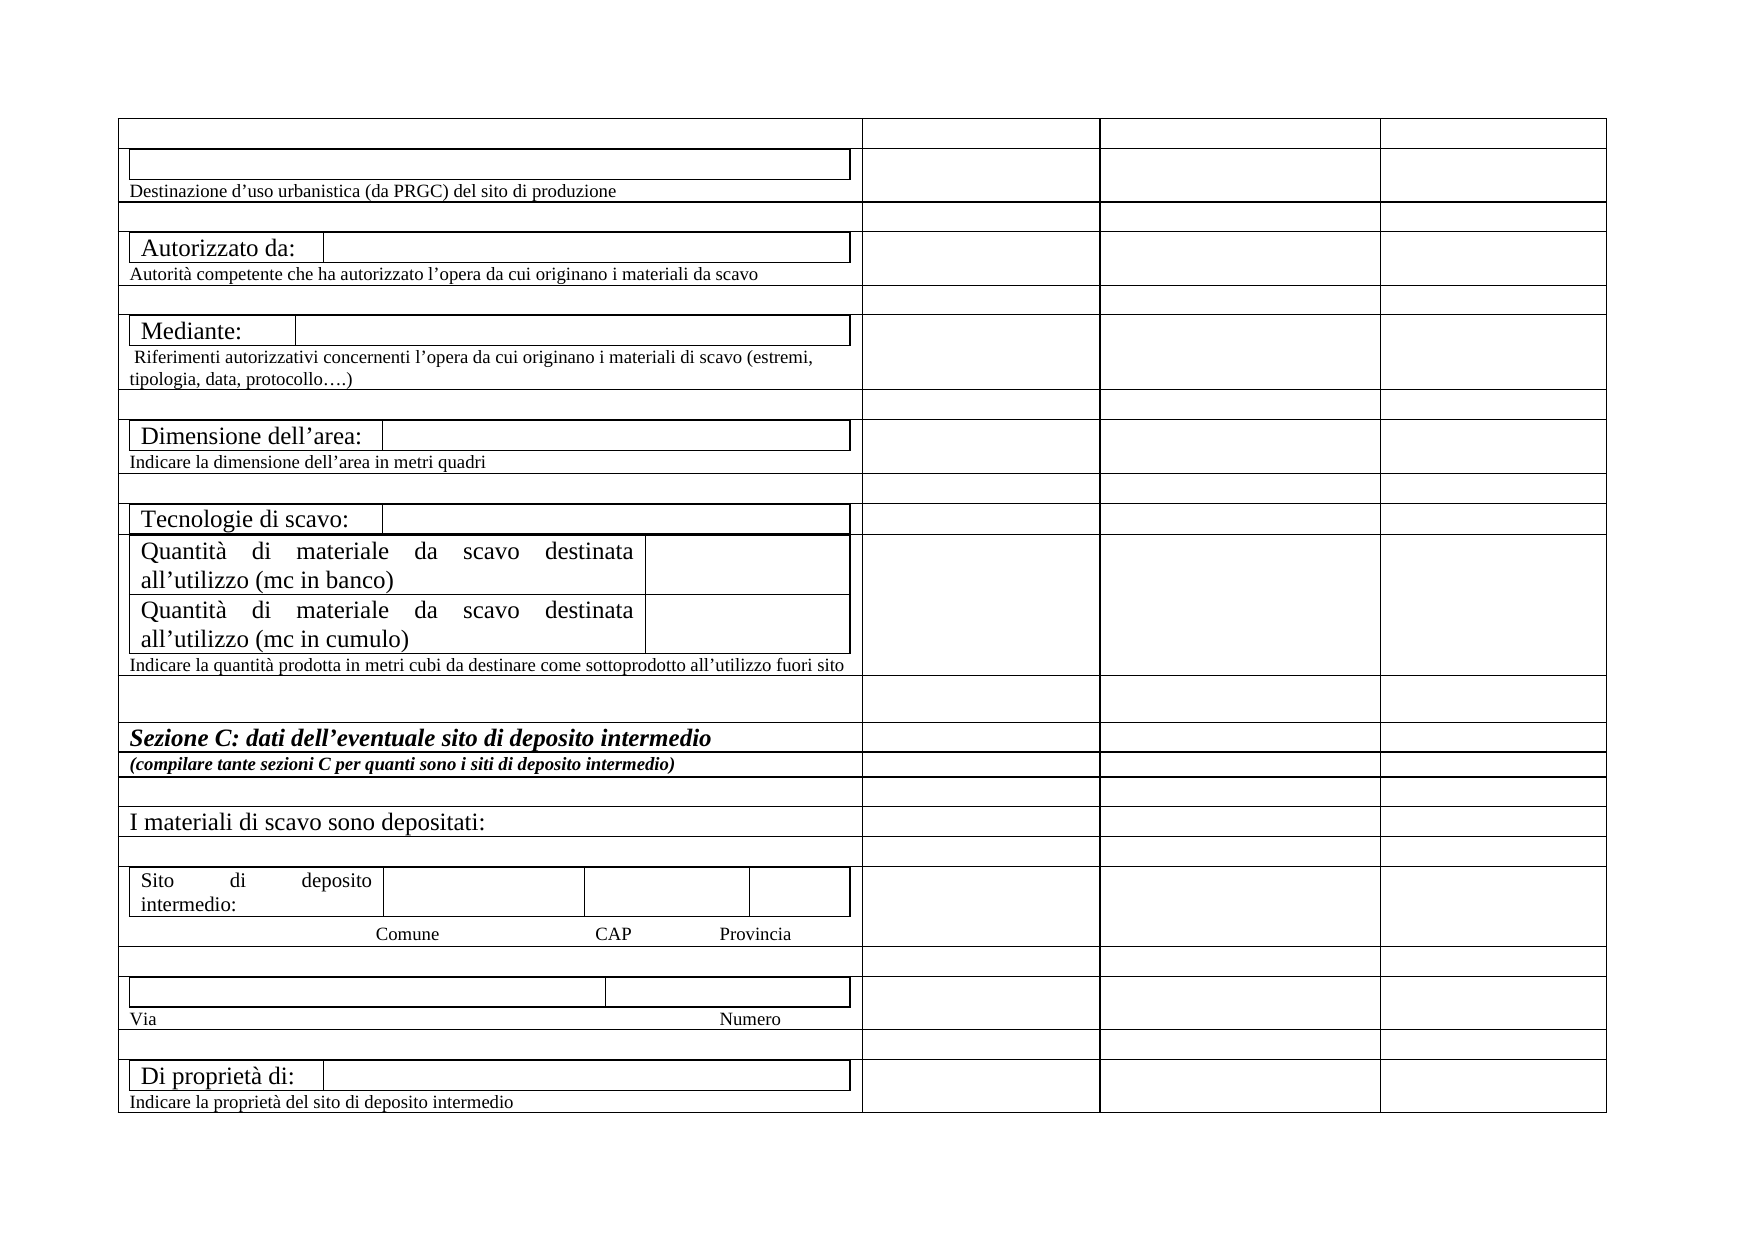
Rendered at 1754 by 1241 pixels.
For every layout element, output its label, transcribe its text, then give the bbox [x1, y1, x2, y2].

table_cell [1381, 947, 1606, 976]
table_cell [119, 947, 862, 976]
table_cell [1381, 676, 1606, 722]
table_header [383, 421, 849, 450]
table_cell [863, 807, 1099, 836]
table_cell [863, 119, 1099, 148]
table_cell [1101, 676, 1380, 722]
table_cell [1101, 1060, 1380, 1112]
table_cell Indicare la dimensione dell’area in metri quadri [119, 420, 862, 473]
table_cell [1381, 535, 1606, 675]
table_cell [863, 867, 1099, 946]
table_cell [863, 837, 1099, 866]
table_cell [1101, 1030, 1380, 1059]
table_cell Destinazione d’uso urbanistica (da PRGC) del sito di produzione [119, 149, 862, 201]
table_cell [1381, 474, 1606, 502]
table_cell [1381, 504, 1606, 534]
table_cell [119, 286, 862, 314]
table_cell [119, 474, 862, 502]
table_cell [863, 778, 1099, 806]
table_cell (compilare tante sezioni C per quanti sono i siti di deposito intermedio) [119, 753, 862, 776]
table_cell [119, 203, 862, 231]
table_cell [1381, 119, 1606, 148]
table_header [646, 536, 849, 594]
table_cell [1381, 778, 1606, 806]
table_cell [1101, 474, 1380, 502]
table_cell [1101, 837, 1380, 866]
table_header [324, 1061, 849, 1090]
table_cell Indicare la quantità prodotta in metri cubi da destinare come sottoprodotto all’utilizzo fuori sito [119, 535, 862, 675]
table_cell [1101, 390, 1380, 419]
table_cell [1381, 315, 1606, 389]
table_cell [119, 504, 129, 534]
table_cell [119, 778, 862, 806]
table_cell [1101, 807, 1380, 836]
table_cell [119, 676, 862, 722]
table_cell [863, 1060, 1099, 1112]
table_header [585, 868, 749, 916]
table_cell [1101, 232, 1380, 284]
table_header [130, 978, 605, 1006]
table_cell [1381, 232, 1606, 284]
table_cell [119, 390, 862, 419]
table_cell Riferimenti autorizzativi concernenti l’opera da cui originano i materiali di scavo (estremi, tipologia, data, protocollo….) [119, 315, 862, 389]
table_cell Sezione C: dati dell’eventuale sito di deposito intermedio [119, 723, 862, 751]
table_cell [863, 535, 1099, 675]
table_cell [1381, 149, 1606, 201]
table_cell [863, 390, 1099, 419]
table_cell [863, 474, 1099, 502]
table_cell [863, 977, 1099, 1029]
table_cell [1101, 119, 1380, 148]
table_header Di proprietà di: [130, 1061, 323, 1090]
table_cell [1381, 420, 1606, 473]
table_cell [863, 947, 1099, 976]
table_cell [383, 505, 849, 533]
table_cell [1381, 1060, 1606, 1112]
table_header [130, 150, 849, 179]
table_cell [1381, 723, 1606, 751]
table_cell [1381, 977, 1606, 1029]
table_cell Indicare la proprietà del sito di deposito intermedio [119, 1060, 862, 1112]
table_cell [863, 315, 1099, 389]
table_cell [863, 723, 1099, 751]
table_cell Comune CAP Provincia [119, 867, 862, 946]
table_cell [1101, 420, 1380, 473]
table_header [750, 868, 849, 916]
table_cell [1381, 867, 1606, 946]
table_cell [863, 753, 1099, 776]
table_cell [1101, 753, 1380, 776]
table_header [384, 868, 584, 916]
table_cell [1381, 390, 1606, 419]
table_cell Autorità competente che ha autorizzato l’opera da cui originano i materiali da scavo [119, 232, 862, 284]
table_cell [863, 420, 1099, 473]
table_cell [1101, 947, 1380, 976]
table_cell [1101, 315, 1380, 389]
table_header Tecnologie di scavo: [130, 505, 382, 533]
table_cell [1101, 203, 1380, 231]
table_cell [863, 149, 1099, 201]
table_cell [119, 1030, 862, 1059]
table_header Sito di deposito intermedio: [130, 868, 383, 916]
table_header [606, 978, 849, 1006]
table_cell [1101, 286, 1380, 314]
table_cell [1101, 867, 1380, 946]
table_header Autorizzato da: [130, 233, 323, 262]
table_header [324, 233, 849, 262]
table_cell [1381, 753, 1606, 776]
table_cell [119, 119, 862, 148]
table_cell [863, 676, 1099, 722]
table_cell [863, 286, 1099, 314]
table_cell Quantità di materiale da scavo destinata all’utilizzo (mc in cumulo) [130, 595, 645, 652]
table_cell [1381, 837, 1606, 866]
table_cell [646, 595, 849, 652]
table_cell [863, 1030, 1099, 1059]
table_cell [1381, 1030, 1606, 1059]
table_header Mediante: [130, 316, 295, 345]
table_header Quantità di materiale da scavo destinata all’utilizzo (mc in banco) [130, 536, 645, 594]
table_cell I materiali di scavo sono depositati: [119, 807, 862, 836]
table_header Dimensione dell’area: [130, 421, 382, 450]
table_cell [1101, 977, 1380, 1029]
table_cell [851, 504, 862, 534]
table_header [296, 316, 849, 345]
table_cell [130, 505, 382, 533]
table_cell [1381, 807, 1606, 836]
table_cell [1101, 535, 1380, 675]
table_header [383, 505, 849, 533]
table_cell [863, 504, 1099, 534]
table_cell [119, 837, 862, 866]
table_cell [1101, 723, 1380, 751]
table_cell [863, 232, 1099, 284]
table_cell [1101, 149, 1380, 201]
table_cell [1101, 778, 1380, 806]
table_cell [1381, 203, 1606, 231]
table_cell [1101, 504, 1380, 534]
table_cell Via Numero [119, 977, 862, 1029]
table_cell [1381, 286, 1606, 314]
table_cell [863, 203, 1099, 231]
